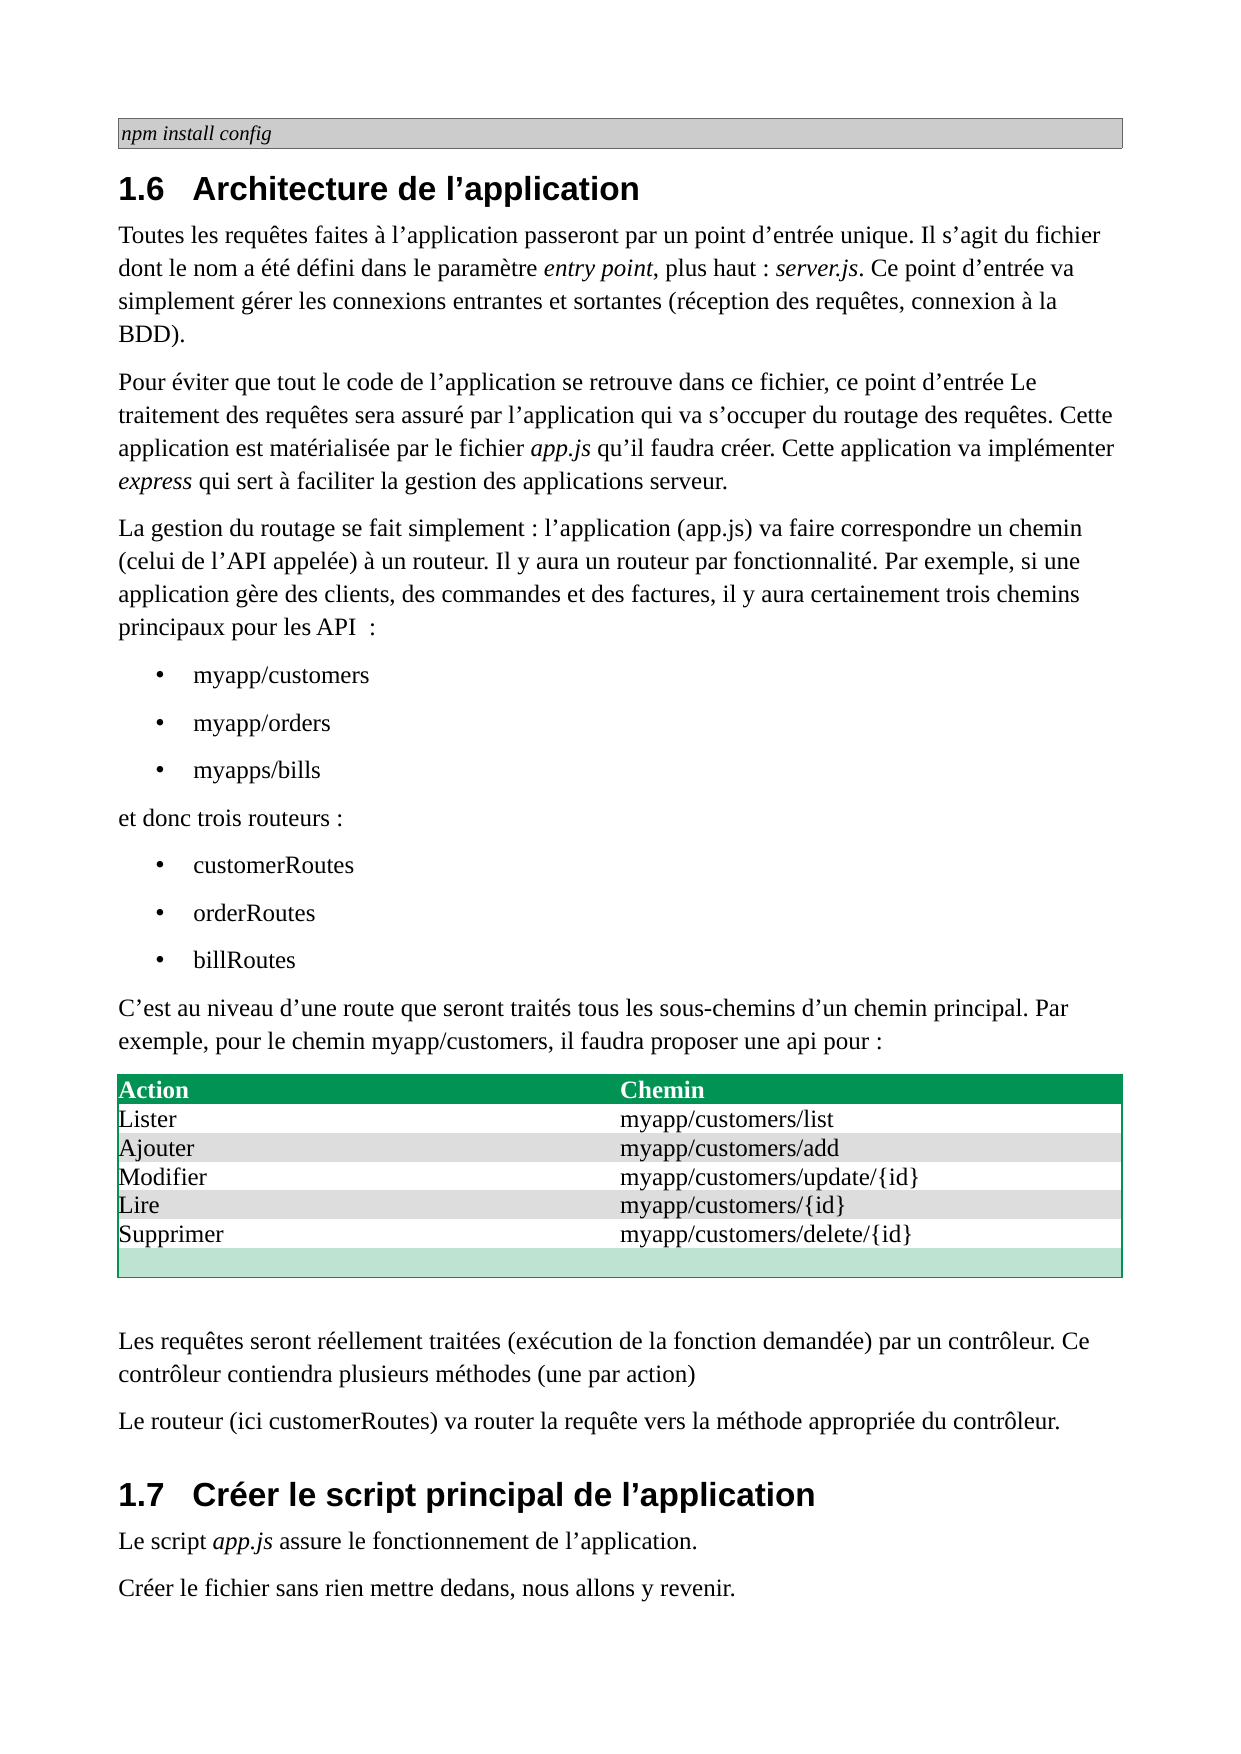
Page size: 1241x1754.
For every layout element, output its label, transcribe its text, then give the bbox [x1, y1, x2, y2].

text Toutes les requêtes faites à l’application passeront par un point d’entrée unique. Il s’agit du fichier dont le nom a été défini dans le paramètre entry point, plus haut : server.js. Ce point d’entrée va simplement gérer les connexions entrantes et sortantes (réception des requêtes, connexion à la BDD). [118, 220, 1122, 348]
list billRoutes [156, 946, 1122, 974]
list myapps/bills [156, 755, 1122, 784]
text La gestion du routage se fait simplement : l’application (app.js) va faire correspondre un chemin (celui de l’API appelée) à un routeur. Il y aura un routeur par fonctionnalité. Par exemple, si une application gère des clients, des commandes et des factures, il y aura certainement trois chemins principaux pour les API : [118, 513, 1122, 641]
text C’est au niveau d’une route que seront traités tous les sous-chemins d’un chemin principal. Par exemple, pour le chemin myapp/customers, il faudra proposer une api pour : [118, 993, 1122, 1055]
list orderRoutes [156, 898, 1122, 927]
table_header Action [119, 1076, 620, 1104]
text npm install config [119, 119, 1122, 148]
table_cell myapp/customers/delete/{id} [620, 1219, 1121, 1248]
subtitle Architecture de l’application [118, 169, 1122, 207]
table_header Chemin [620, 1076, 1121, 1104]
table_cell myapp/customers/{id} [620, 1190, 1121, 1219]
table_cell [119, 1248, 620, 1277]
table_cell Lister [119, 1104, 620, 1133]
text Créer le fichier sans rien mettre dedans, nous allons y revenir. [118, 1573, 1122, 1602]
table_cell Lire [119, 1190, 620, 1219]
table_cell myapp/customers/list [620, 1104, 1121, 1133]
text et donc trois routeurs : [118, 803, 1122, 832]
table_cell Supprimer [119, 1219, 620, 1248]
table_cell myapp/customers/update/{id} [620, 1162, 1121, 1190]
table_cell Modifier [119, 1162, 620, 1190]
text Le script app.js assure le fonctionnement de l’application. [118, 1526, 1122, 1554]
table_cell myapp/customers/add [620, 1133, 1121, 1162]
subtitle Créer le script principal de l’application [118, 1475, 1122, 1513]
table_cell Ajouter [119, 1133, 620, 1162]
text Le routeur (ici customerRoutes) va router la requête vers la méthode appropriée du contrôleur. [118, 1406, 1122, 1435]
list myapp/customers [156, 660, 1122, 689]
list customerRoutes [156, 850, 1122, 879]
text Les requêtes seront réellement traitées (exécution de la fonction demandée) par un contrôleur. Ce contrôleur contiendra plusieurs méthodes (une par action) [118, 1326, 1122, 1388]
text Pour éviter que tout le code de l’application se retrouve dans ce fichier, ce point d’entrée Le traitement des requêtes sera assuré par l’application qui va s’occuper du routage des requêtes. Cette application est matérialisée par le fichier app.js qu’il faudra créer. Cette application va implémenter express qui sert à faciliter la gestion des applications serveur. [118, 367, 1122, 494]
list myapp/orders [156, 708, 1122, 736]
table_cell [620, 1248, 1121, 1277]
